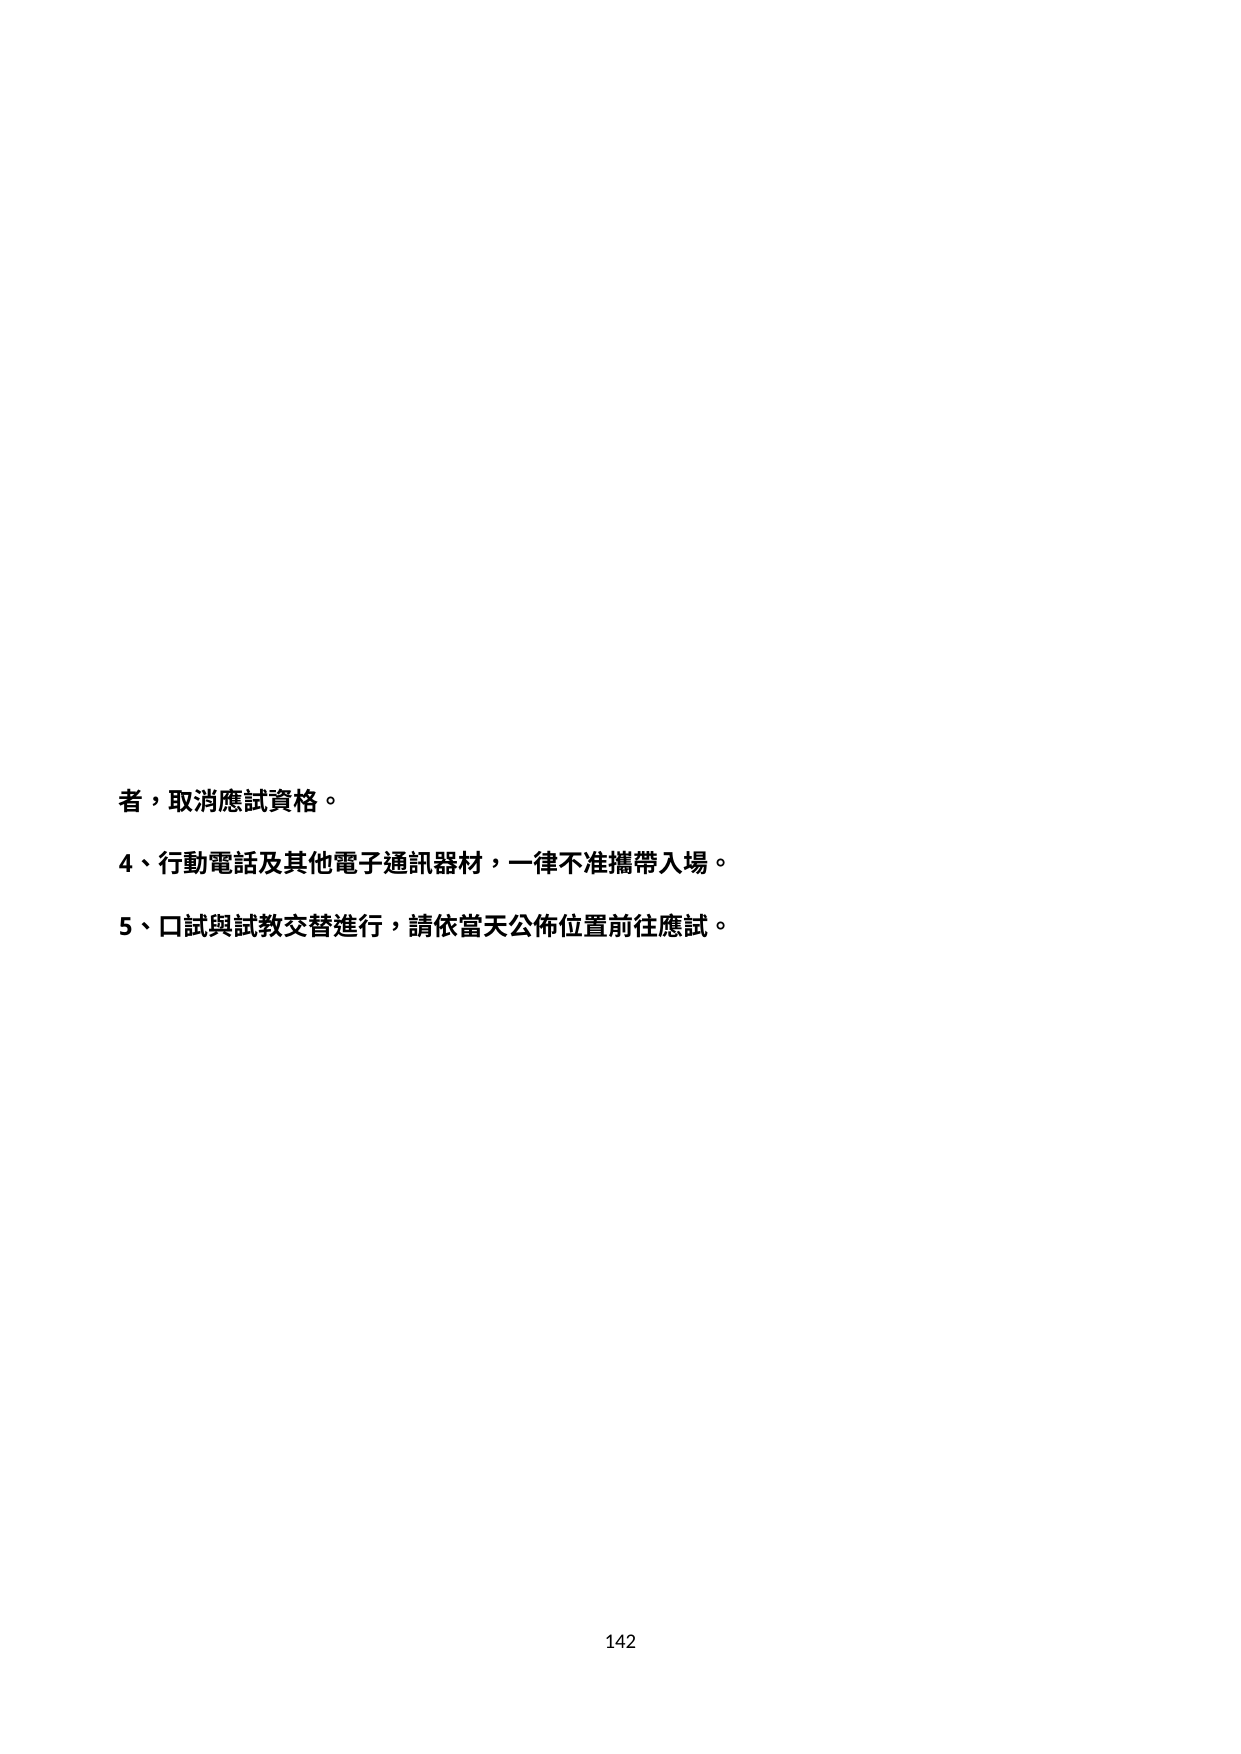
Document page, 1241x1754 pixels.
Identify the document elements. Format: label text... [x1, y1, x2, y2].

text 5、口試與試教交替進行，請依當天公佈位置前往應試。 [118, 883, 1122, 945]
text 4、行動電話及其他電子通訊器材，一律不准攜帶入場。 [118, 820, 1122, 883]
text 者，取消應試資格。 [118, 758, 1122, 820]
